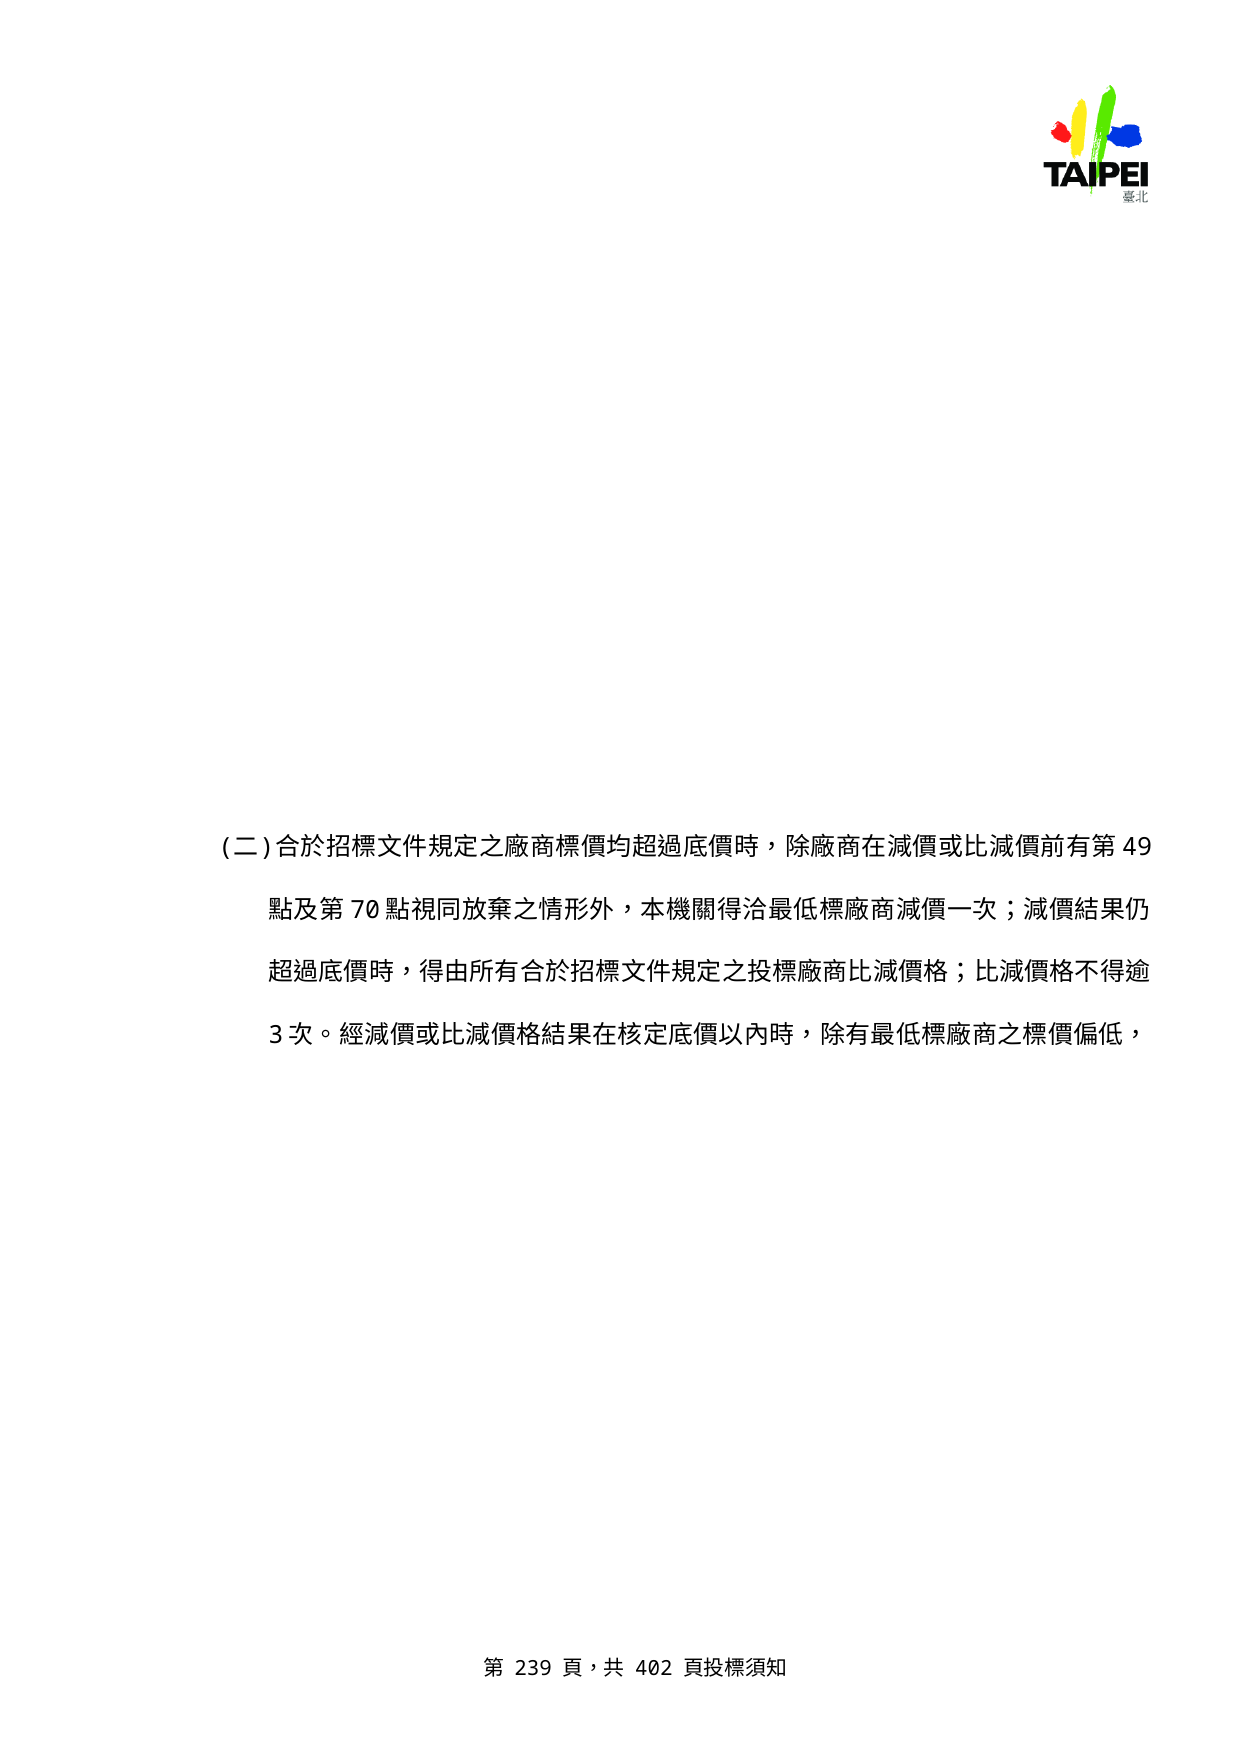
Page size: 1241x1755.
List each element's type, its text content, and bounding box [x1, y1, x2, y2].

text (二)合於招標文件規定之廠商標價均超過底價時，除廠商在減價或比減價前有第49點及第70點視同放棄之情形外，本機關得洽最低標廠商減價一次；減價結果仍超過底價時，得由所有合於招標文件規定之投標廠商比減價格；比減價格不得逾3次。經減價或比減價格結果在核定底價以內時，除有最低標廠商之標價偏低， [218, 803, 1152, 1053]
